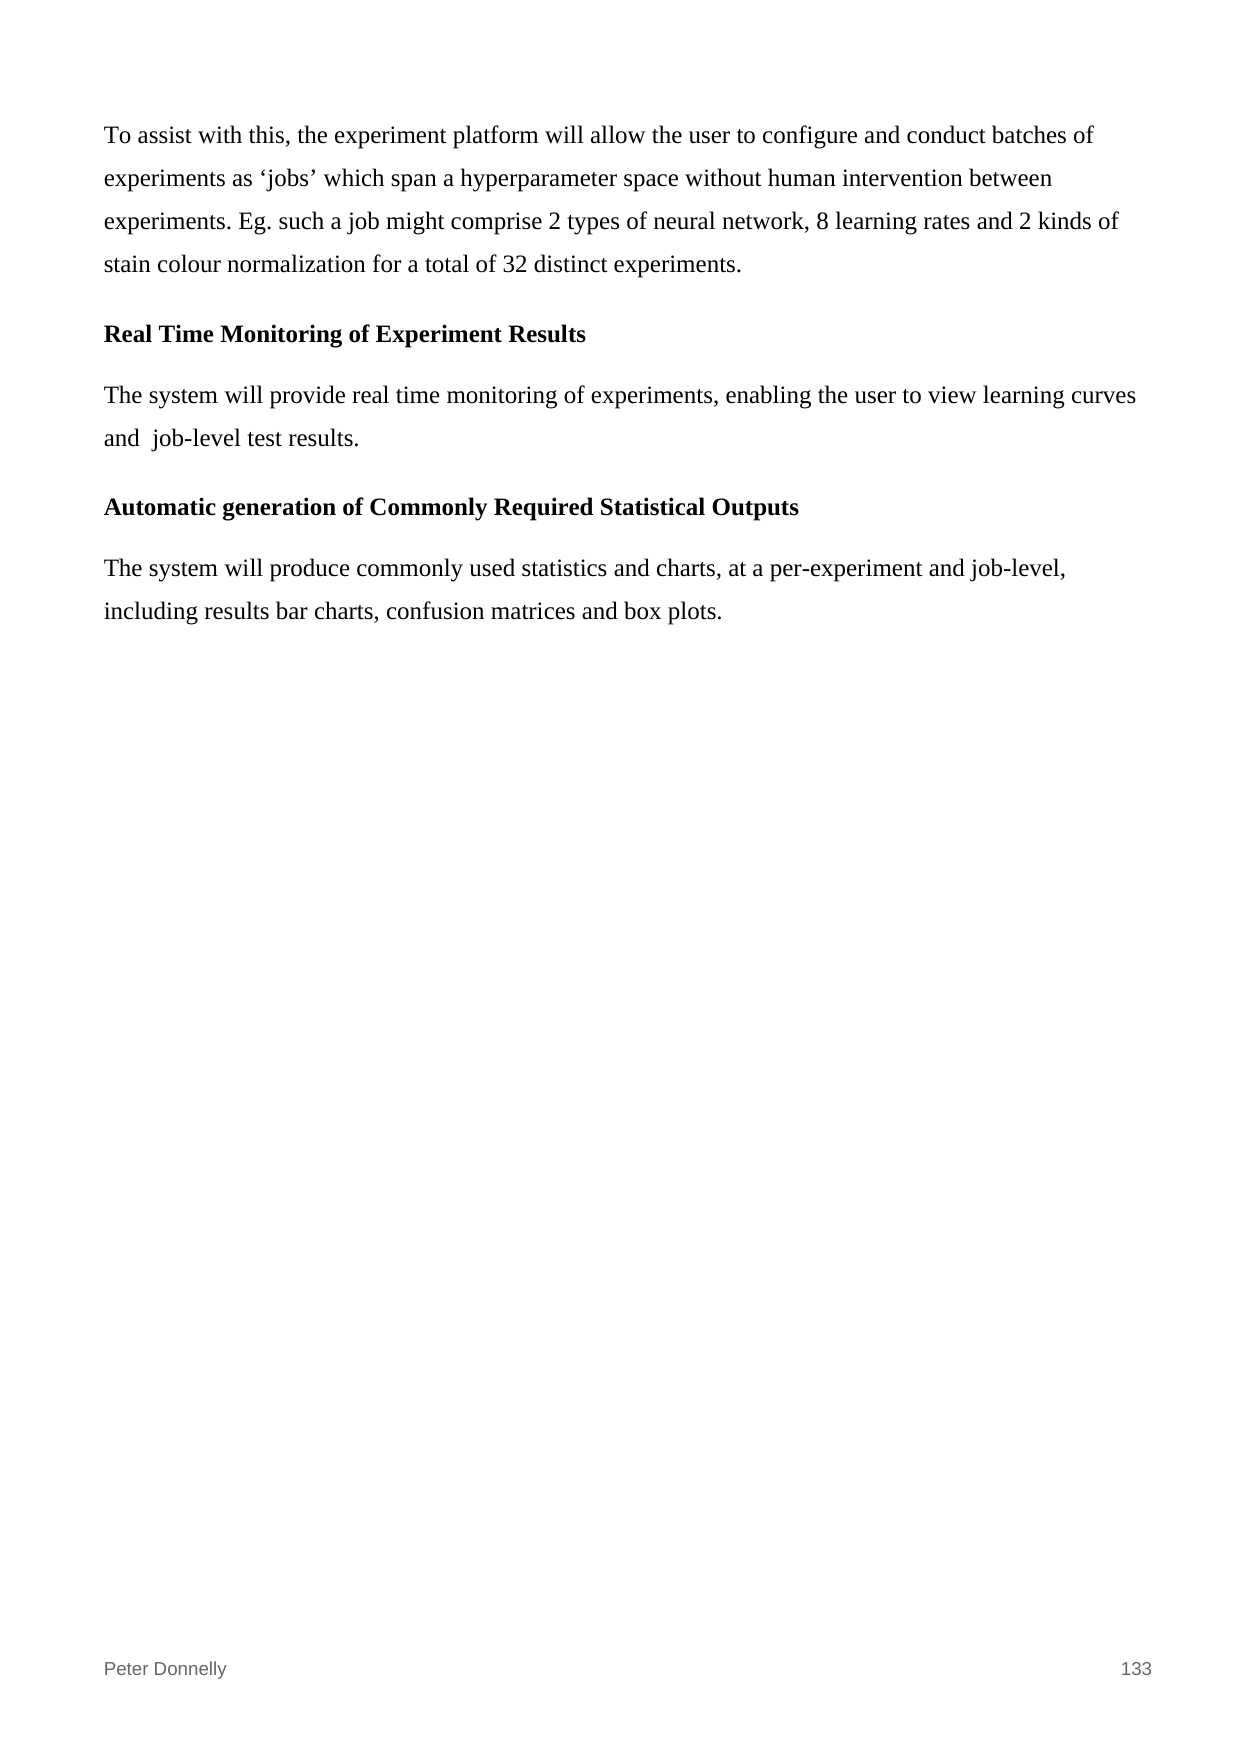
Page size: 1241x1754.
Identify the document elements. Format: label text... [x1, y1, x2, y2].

text To assist with this, the experiment platform will allow the user to configure and conduct batches of experiments as ‘jobs’ which span a hyperparameter space without human intervention between experiments. Eg. such a job might comprise 2 types of neural network, 8 learning rates and 2 kinds of stain colour normalization for a total of 32 distinct experiments. [103, 120, 1146, 278]
text Real Time Monitoring of Experiment Results [103, 319, 1146, 348]
text Automatic generation of Commonly Required Statistical Outputs [103, 492, 1146, 521]
text The system will provide real time monitoring of experiments, enabling the user to view learning curves and job-level test results. [103, 380, 1146, 452]
text The system will produce commonly used statistics and charts, at a per-experiment and job-level, including results bar charts, confusion matrices and box plots. [103, 553, 1146, 625]
